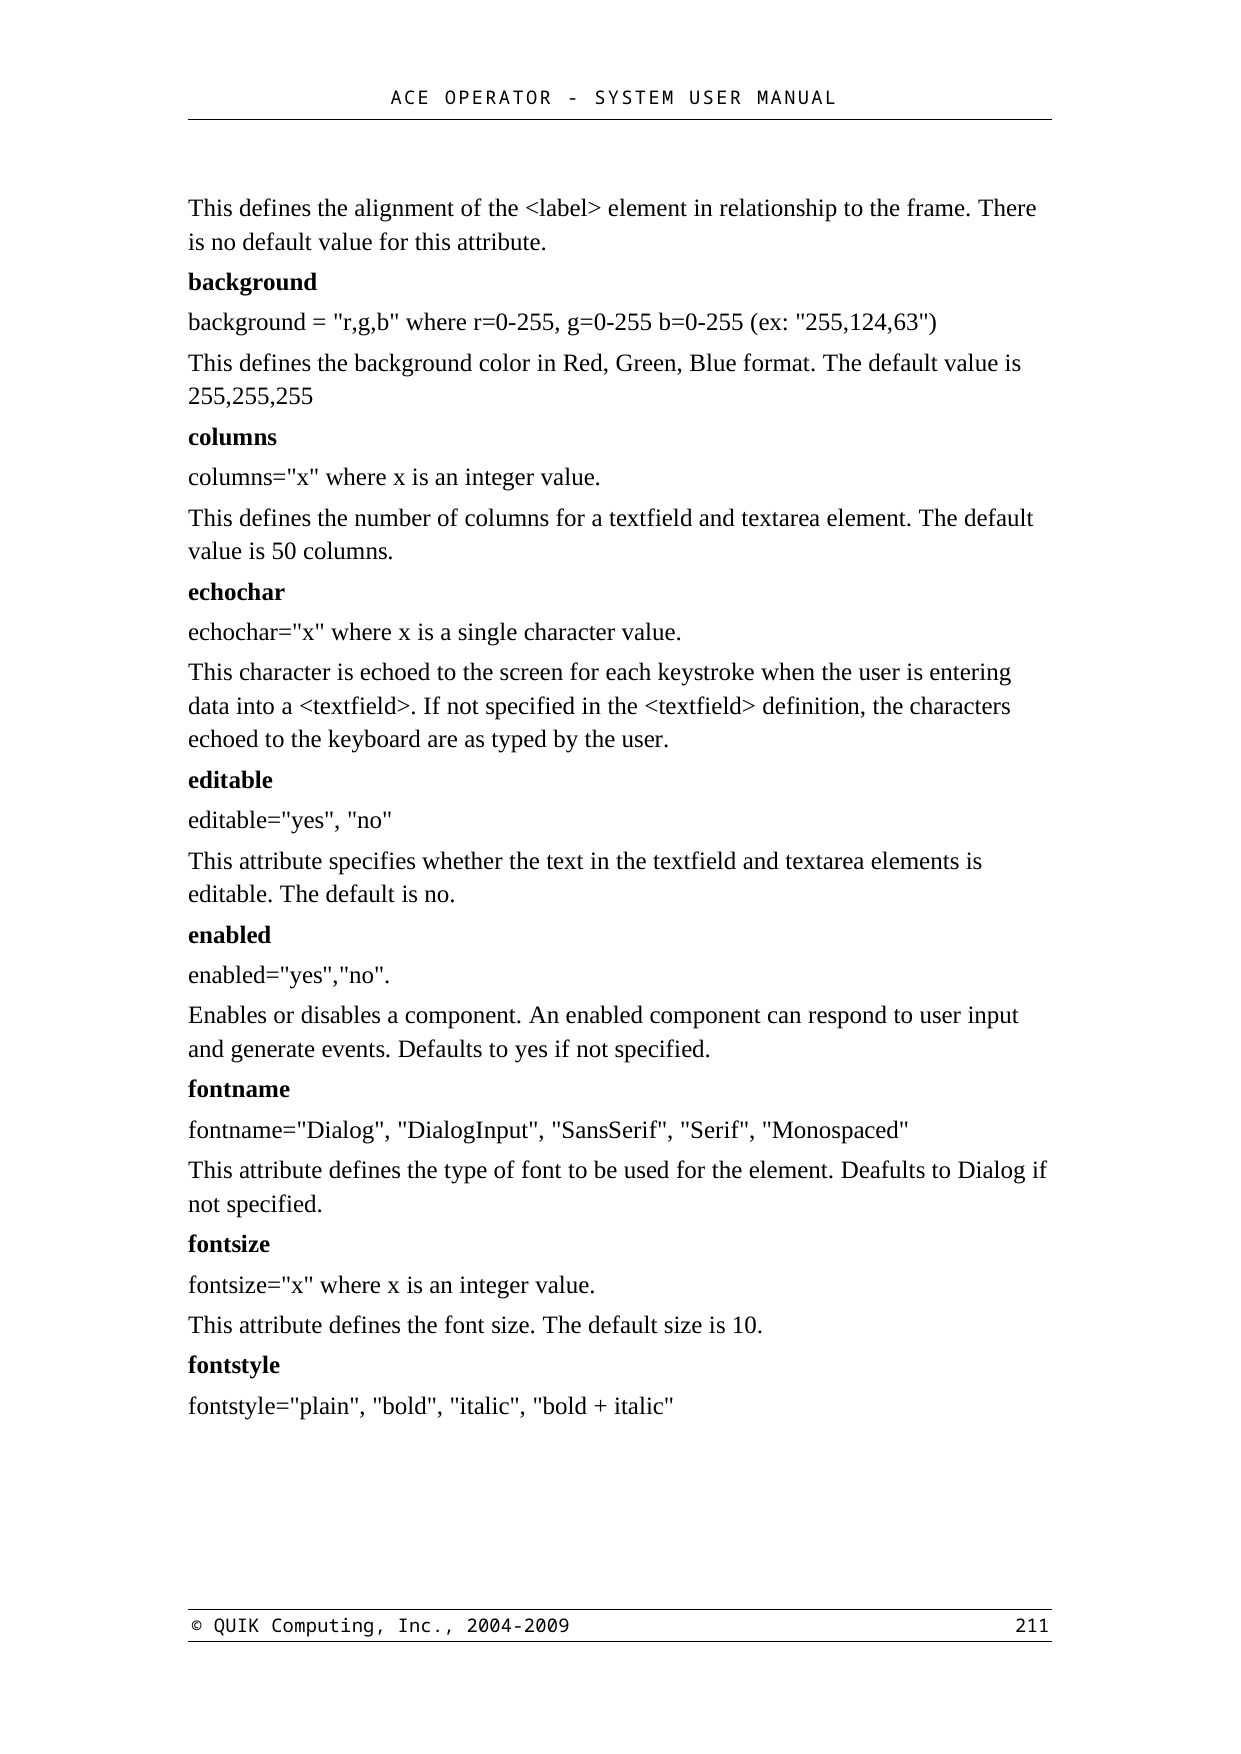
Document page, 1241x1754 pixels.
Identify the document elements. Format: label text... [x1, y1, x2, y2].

text This attribute defines the type of font to be used for the element. Deafults to Dialog if not specified. [188, 1156, 1052, 1218]
text This defines the alignment of the <label> element in relationship to the frame. There is no default value for this attribute. [188, 194, 1052, 255]
text background = "r,g,b" where r=0-255, g=0-255 b=0-255 (ex: "255,124,63") [188, 308, 1052, 336]
text fontstyle="plain", "bold", "italic", "bold + italic" [188, 1392, 1052, 1420]
text fontname [188, 1075, 1052, 1103]
text This defines the background color in Red, Green, Blue format. The default value is 255,255,255 [188, 349, 1052, 410]
text editable="yes", "no" [188, 806, 1052, 834]
text This character is echoed to the screen for each keystroke when the user is entering data into a <textfield>. If not specified in the <textfield> definition, the characters echoed to the keyboard are as typed by the user. [188, 658, 1052, 753]
text enabled="yes","no". [188, 961, 1052, 989]
text This attribute specifies whether the text in the textfield and textarea elements is editable. The default is no. [188, 847, 1052, 908]
text fontname="Dialog", "DialogInput", "SansSerif", "Serif", "Monospaced" [188, 1116, 1052, 1144]
text editable [188, 766, 1052, 794]
text This defines the number of columns for a textfield and textarea element. The default value is 50 columns. [188, 503, 1052, 565]
text fontstyle [188, 1351, 1052, 1379]
text echochar [188, 577, 1052, 605]
text fontsize [188, 1230, 1052, 1258]
text columns="x" where x is an integer value. [188, 463, 1052, 491]
text Enables or disables a component. An enabled component can respond to user input and generate events. Defaults to yes if not specified. [188, 1001, 1052, 1063]
text fontsize="x" where x is an integer value. [188, 1271, 1052, 1298]
text enabled [188, 921, 1052, 948]
text background [188, 268, 1052, 296]
text This attribute defines the font size. The default size is 10. [188, 1311, 1052, 1339]
text echochar="x" where x is a single character value. [188, 618, 1052, 646]
text columns [188, 423, 1052, 451]
